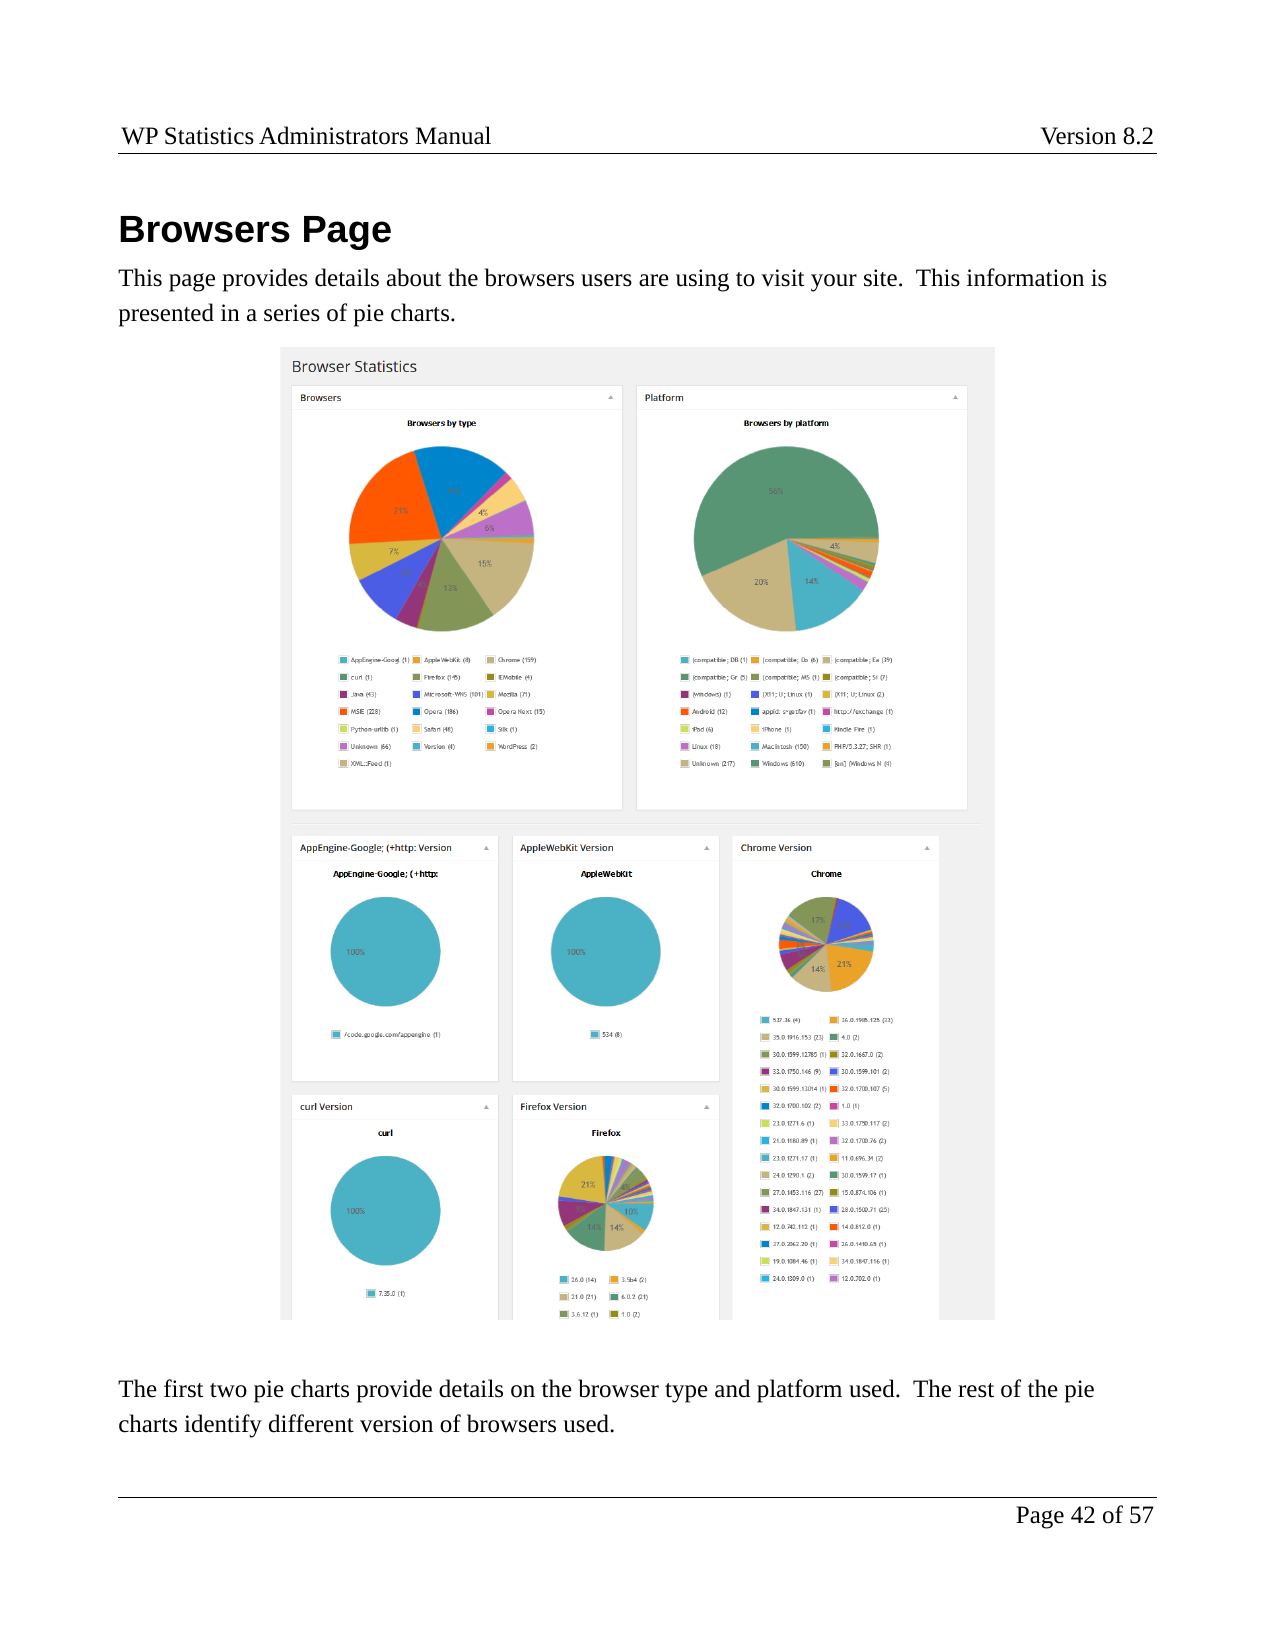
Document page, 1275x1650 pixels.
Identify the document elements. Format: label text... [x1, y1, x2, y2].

picture [280, 347, 995, 1320]
text The first two pie charts provide details on the browser type and platform used. The rest of the pie charts identify different version of browsers used. [118, 1374, 1157, 1437]
subtitle Browsers Page [118, 207, 1157, 251]
text This page provides details about the browsers users are using to visit your site. This information is presented in a series of pie charts. [118, 263, 1157, 327]
